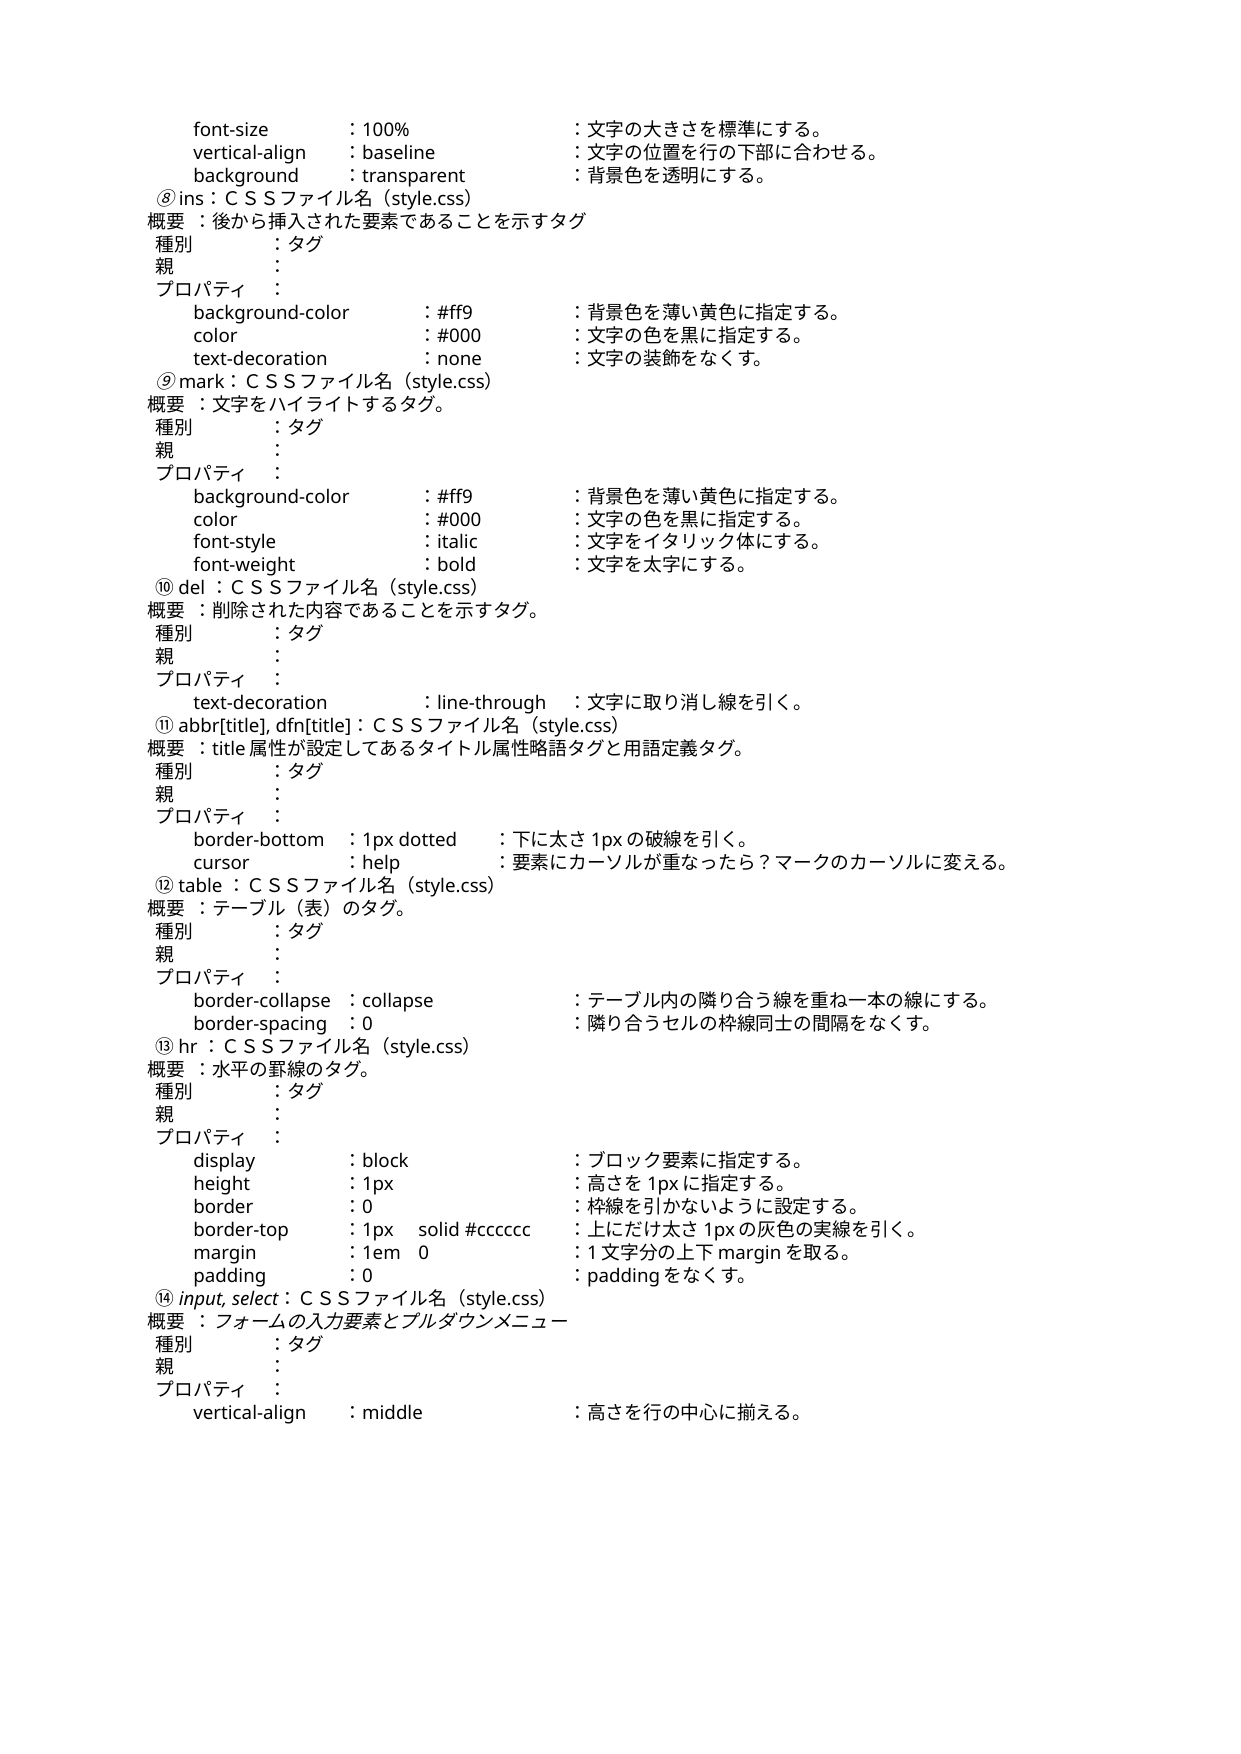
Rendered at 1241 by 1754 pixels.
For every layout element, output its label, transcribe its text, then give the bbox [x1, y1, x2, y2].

text 概要 ：文字をハイライトするタグ。 [118, 393, 1122, 416]
text vertical-align ：baseline ：文字の位置を行の下部に合わせる。 [118, 141, 1122, 164]
text プロパティ ： [118, 462, 1122, 485]
text border-collapse ：collapse ：テーブル内の隣り合う線を重ね一本の線にする。 [118, 989, 1122, 1012]
text 親 ： [118, 943, 1122, 966]
text border-spacing ：0 ：隣り合うセルの枠線同士の間隔をなくす。 [118, 1012, 1122, 1035]
text 種別 ：タグ [118, 1333, 1122, 1356]
text border ：0 ：枠線を引かないように設定する。 [118, 1195, 1122, 1218]
text border-top ：1px solid #cccccc ：上にだけ太さ1pxの灰色の実線を引く。 [118, 1218, 1122, 1241]
text 概要 ：後から挿入された要素であることを示すタグ [118, 210, 1122, 233]
text プロパティ ： [118, 966, 1122, 989]
text 親 ： [118, 256, 1122, 278]
text text-decoration ：line-through ：文字に取り消し線を引く。 [118, 691, 1122, 714]
text 親 ： [118, 783, 1122, 806]
text 概要 ：title属性が設定してあるタイトル属性略語タグと用語定義タグ。 [118, 737, 1122, 760]
text 種別 ：タグ [118, 1081, 1122, 1103]
text プロパティ ： [118, 278, 1122, 301]
text 種別 ：タグ [118, 920, 1122, 943]
text プロパティ ： [118, 1126, 1122, 1149]
text ⑬hr ：ＣＳＳファイル名（style.css） [118, 1035, 1122, 1058]
text ⑧ ins：ＣＳＳファイル名（style.css） [118, 187, 1122, 210]
text 親 ： [118, 1356, 1122, 1378]
text 親 ： [118, 645, 1122, 668]
text background-color ：#ff9 ：背景色を薄い黄色に指定する。 [118, 485, 1122, 508]
text vertical-align ：middle ：高さを行の中心に揃える。 [118, 1401, 1122, 1424]
text height ：1px ：高さを1pxに指定する。 [118, 1172, 1122, 1195]
text 親 ： [118, 1103, 1122, 1126]
text ⑪abbr[title], dfn[title]：ＣＳＳファイル名（style.css） [118, 714, 1122, 737]
text color ：#000 ：文字の色を黒に指定する。 [118, 508, 1122, 531]
text background-color ：#ff9 ：背景色を薄い黄色に指定する。 [118, 301, 1122, 324]
text color ：#000 ：文字の色を黒に指定する。 [118, 324, 1122, 347]
text 概要 ：フォームの入力要素とプルダウンメニュー [118, 1310, 1122, 1333]
text プロパティ ： [118, 1378, 1122, 1401]
text プロパティ ： [118, 806, 1122, 828]
text 種別 ：タグ [118, 233, 1122, 256]
text text-decoration ：none ：文字の装飾をなくす。 [118, 347, 1122, 370]
text background ：transparent ：背景色を透明にする。 [118, 164, 1122, 187]
text 親 ： [118, 439, 1122, 462]
text ⑨ mark：ＣＳＳファイル名（style.css） [118, 370, 1122, 393]
text ⑭ input, select：ＣＳＳファイル名（style.css） [118, 1287, 1122, 1310]
text font-style ：italic ：文字をイタリック体にする。 [118, 531, 1122, 553]
text ⑫table ：ＣＳＳファイル名（style.css） [118, 874, 1122, 897]
text font-weight ：bold ：文字を太字にする。 [118, 553, 1122, 576]
text border-bottom ：1px dotted ：下に太さ1pxの破線を引く。 [118, 828, 1122, 851]
text 概要 ：削除された内容であることを示すタグ。 [118, 599, 1122, 622]
text プロパティ ： [118, 668, 1122, 691]
text font-size ：100% ：文字の大きさを標準にする。 [118, 118, 1122, 141]
text cursor ：help ：要素にカーソルが重なったら？マークのカーソルに変える。 [118, 851, 1122, 874]
text display ：block ：ブロック要素に指定する。 [118, 1149, 1122, 1172]
text ⑩del ：ＣＳＳファイル名（style.css） [118, 576, 1122, 599]
text 種別 ：タグ [118, 622, 1122, 645]
text 概要 ：水平の罫線のタグ。 [118, 1058, 1122, 1081]
text margin ：1em 0 ：1文字分の上下marginを取る。 [118, 1241, 1122, 1264]
text 種別 ：タグ [118, 760, 1122, 783]
text padding ：0 ：paddingをなくす。 [118, 1264, 1122, 1287]
text 概要 ：テーブル（表）のタグ。 [118, 897, 1122, 920]
text 種別 ：タグ [118, 416, 1122, 439]
